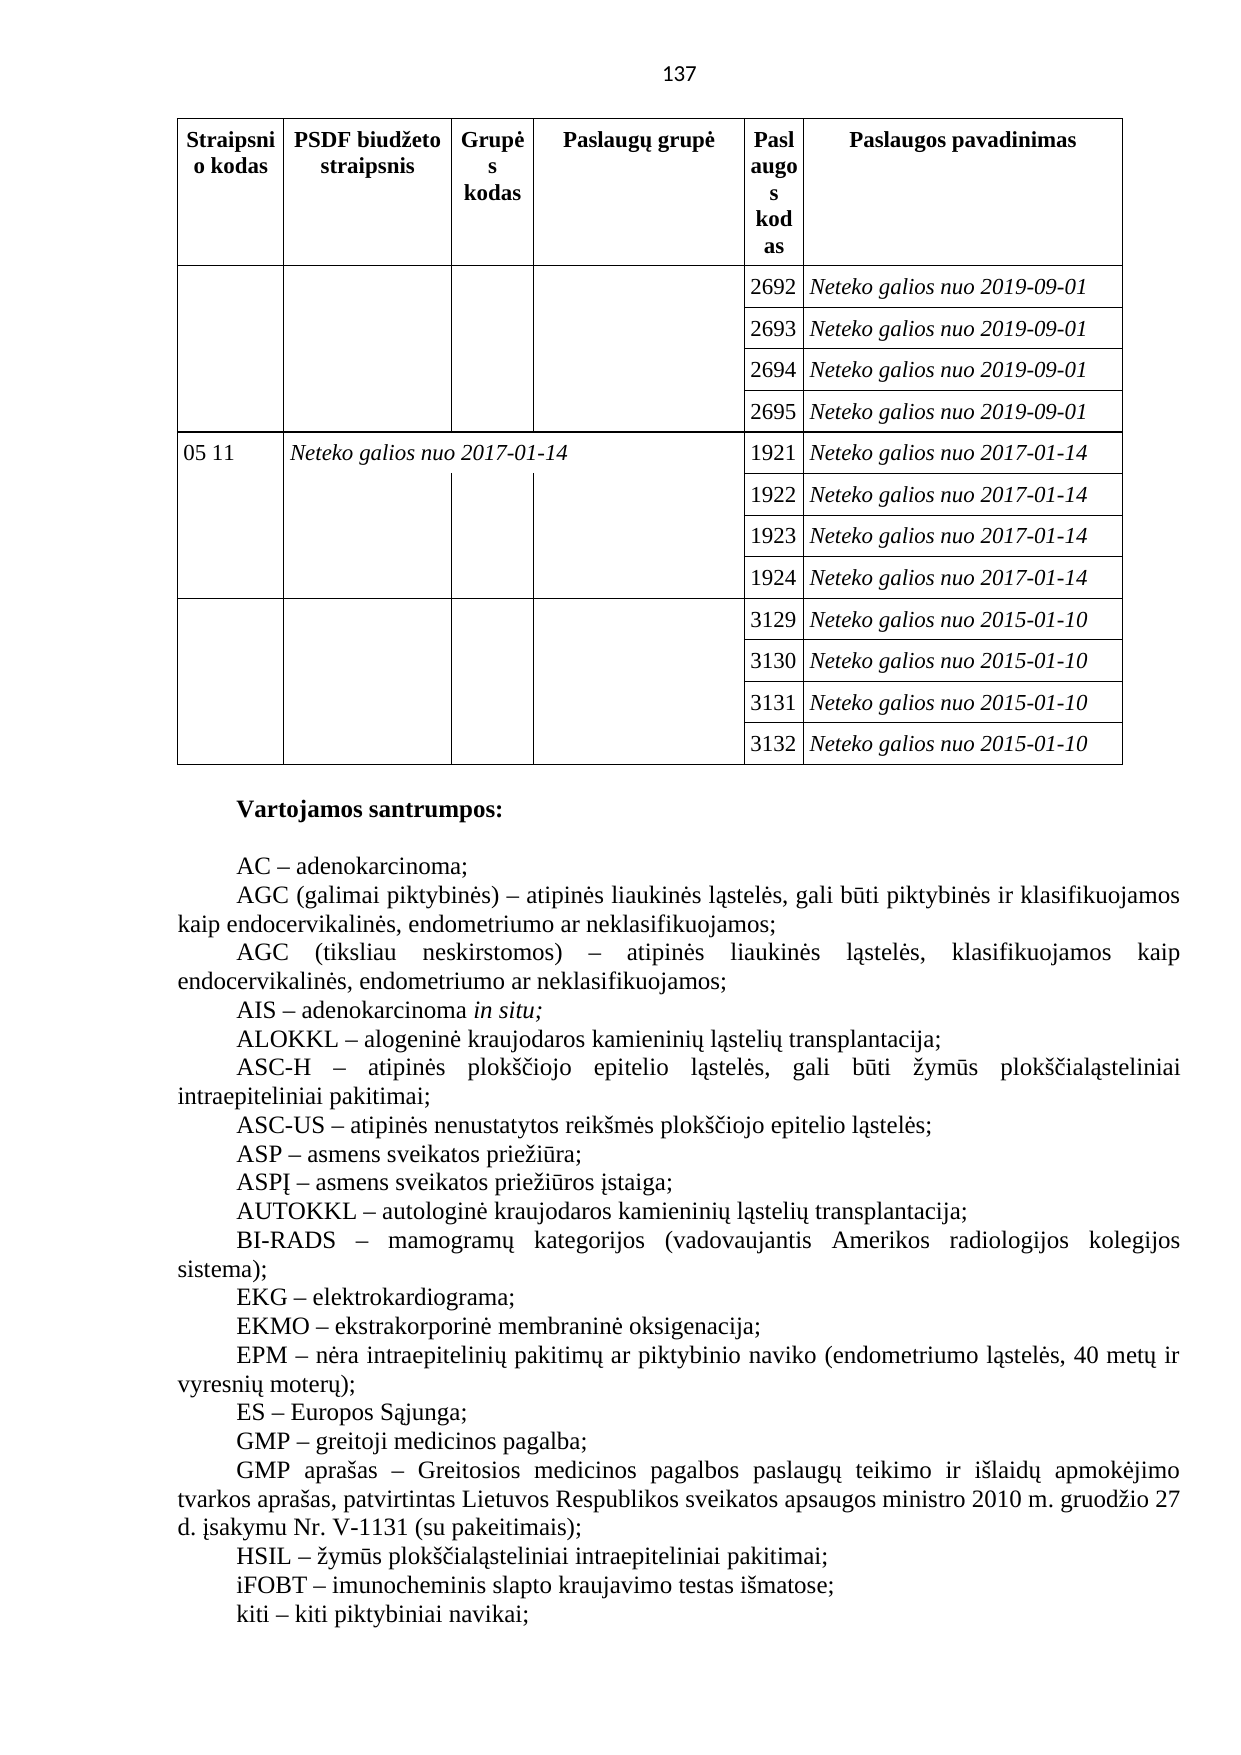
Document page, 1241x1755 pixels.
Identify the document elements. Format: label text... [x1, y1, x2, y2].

table_cell 1922 [745, 474, 803, 514]
text ASC-US – atipinės nenustatytos reikšmės plokščiojo epitelio ląstelės; [177, 1110, 1181, 1139]
text BI-RADS – mamogramų kategorijos (vadovaujantis Amerikos radiologijos kolegijos sistema); [177, 1225, 1181, 1282]
table_cell [534, 266, 744, 307]
text kiti – kiti piktybiniai navikai; [177, 1599, 1181, 1627]
table_header PSDF biudžeto straipsnis [284, 119, 451, 265]
table_cell [178, 515, 283, 556]
table_cell [452, 390, 533, 431]
table_cell Neteko galios nuo 2015-01-10 [804, 682, 1122, 722]
table_cell [284, 473, 451, 514]
text AGC (tiksliau neskirstomos) – atipinės liaukinės ląstelės, klasifikuojamos kaip endocervikalinės, endometriumo ar neklasifikuojamos; [177, 937, 1181, 995]
table_cell [452, 639, 533, 681]
table_cell Neteko galios nuo 2019-09-01 [804, 349, 1122, 390]
table_cell [178, 266, 283, 307]
table_cell [534, 348, 744, 390]
table_cell [178, 348, 283, 390]
table_cell [452, 681, 533, 722]
table_cell [284, 266, 451, 307]
text EKMO – ekstrakorporinė membraninė oksigenacija; [177, 1311, 1181, 1340]
table_cell [284, 599, 451, 764]
table_cell 1921 [745, 433, 803, 473]
table_cell 3132 [745, 723, 803, 764]
table_cell [284, 307, 451, 348]
table_header Straipsnio kodas [178, 119, 283, 265]
table_cell [534, 307, 744, 348]
text ASPĮ – asmens sveikatos priežiūros įstaiga; [177, 1167, 1181, 1196]
table_header Paslaugos kodas [745, 119, 803, 265]
text EKG – elektrokardiograma; [177, 1282, 1181, 1311]
table_cell [534, 599, 744, 722]
table_cell Neteko galios nuo 2017-01-14 [284, 433, 744, 473]
table_cell 2692 [745, 266, 803, 307]
table_cell Neteko galios nuo 2019-09-01 [804, 308, 1122, 348]
table_cell [452, 515, 533, 556]
table_cell Neteko galios nuo 2015-01-10 [804, 640, 1122, 681]
text Vartojamos santrumpos: [177, 794, 1181, 822]
text GMP aprašas – Greitosios medicinos pagalbos paslaugų teikimo ir išlaidų apmokėjimo tvarkos aprašas, patvirtintas Lietuvos Respublikos sveikatos apsaugos ministro 2010 m. gruodžio 27 d. įsakymu Nr. V-1131 (su pakeitimais); [177, 1455, 1181, 1541]
table_cell [178, 722, 283, 764]
table_cell [284, 348, 451, 390]
table_cell 3131 [745, 682, 803, 722]
table_cell Neteko galios nuo 2019-09-01 [804, 391, 1122, 431]
text GMP – greitoji medicinos pagalba; [177, 1426, 1181, 1455]
table_cell [178, 639, 283, 681]
table_cell [284, 390, 451, 431]
table_cell [534, 556, 744, 598]
table_cell 3130 [745, 640, 803, 681]
table_cell [452, 599, 533, 639]
table_cell [178, 307, 283, 348]
table_cell Neteko galios nuo 2017-01-14 [804, 433, 1122, 473]
text ALOKKL – alogeninė kraujodaros kamieninių ląstelių transplantacija; [177, 1024, 1181, 1052]
table_cell Neteko galios nuo 2017-01-14 [804, 474, 1122, 514]
text iFOBT – imunocheminis slapto kraujavimo testas išmatose; [177, 1570, 1181, 1599]
table_cell [452, 307, 533, 348]
text ASP – asmens sveikatos priežiūra; [177, 1139, 1181, 1167]
table_header Paslaugos pavadinimas [804, 119, 1122, 265]
table_cell Neteko galios nuo 2015-01-10 [804, 723, 1122, 764]
table_header Grupės kodas [452, 119, 533, 265]
table_cell [178, 390, 283, 431]
text AIS – adenokarcinoma in situ; [177, 995, 1181, 1024]
table_cell 2694 [745, 349, 803, 390]
table_cell 3129 [745, 599, 803, 639]
table_cell Neteko galios nuo 2017-01-14 [804, 516, 1122, 556]
table_cell [452, 266, 533, 307]
table_cell [534, 515, 744, 556]
table_cell [178, 556, 283, 598]
table_cell 2695 [745, 391, 803, 431]
table_cell 1923 [745, 516, 803, 556]
table_cell 2693 [745, 308, 803, 348]
table_cell [452, 722, 533, 764]
text ASC-H – atipinės plokščiojo epitelio ląstelės, gali būti žymūs plokščialąsteliniai intraepiteliniai pakitimai; [177, 1052, 1181, 1110]
table_cell [178, 681, 283, 722]
table_cell [284, 556, 451, 598]
table_cell 05 11 [178, 433, 283, 473]
table_cell Neteko galios nuo 2019-09-01 [804, 266, 1122, 307]
table_cell [452, 556, 533, 598]
text HSIL – žymūs plokščialąsteliniai intraepiteliniai pakitimai; [177, 1541, 1181, 1570]
table_cell Neteko galios nuo 2017-01-14 [804, 557, 1122, 598]
table_cell [178, 599, 283, 639]
table_cell [452, 473, 533, 514]
text EPM – nėra intraepitelinių pakitimų ar piktybinio naviko (endometriumo ląstelės, 40 metų ir vyresnių moterų); [177, 1340, 1181, 1397]
table_cell 1924 [745, 557, 803, 598]
table_cell [284, 515, 451, 556]
text AUTOKKL – autologinė kraujodaros kamieninių ląstelių transplantacija; [177, 1196, 1181, 1225]
text AC – adenokarcinoma; [177, 851, 1181, 880]
table_cell [452, 348, 533, 390]
text AGC (galimai piktybinės) – atipinės liaukinės ląstelės, gali būti piktybinės ir klasifikuojamos kaip endocervikalinės, endometriumo ar neklasifikuojamos; [177, 880, 1181, 937]
table_cell [534, 390, 744, 431]
text ES – Europos Sąjunga; [177, 1397, 1181, 1426]
table_cell Neteko galios nuo 2015-01-10 [804, 599, 1122, 639]
table_cell [534, 722, 744, 764]
table_header Paslaugų grupė [534, 119, 744, 265]
table_cell [178, 473, 283, 514]
table_cell [534, 473, 744, 514]
